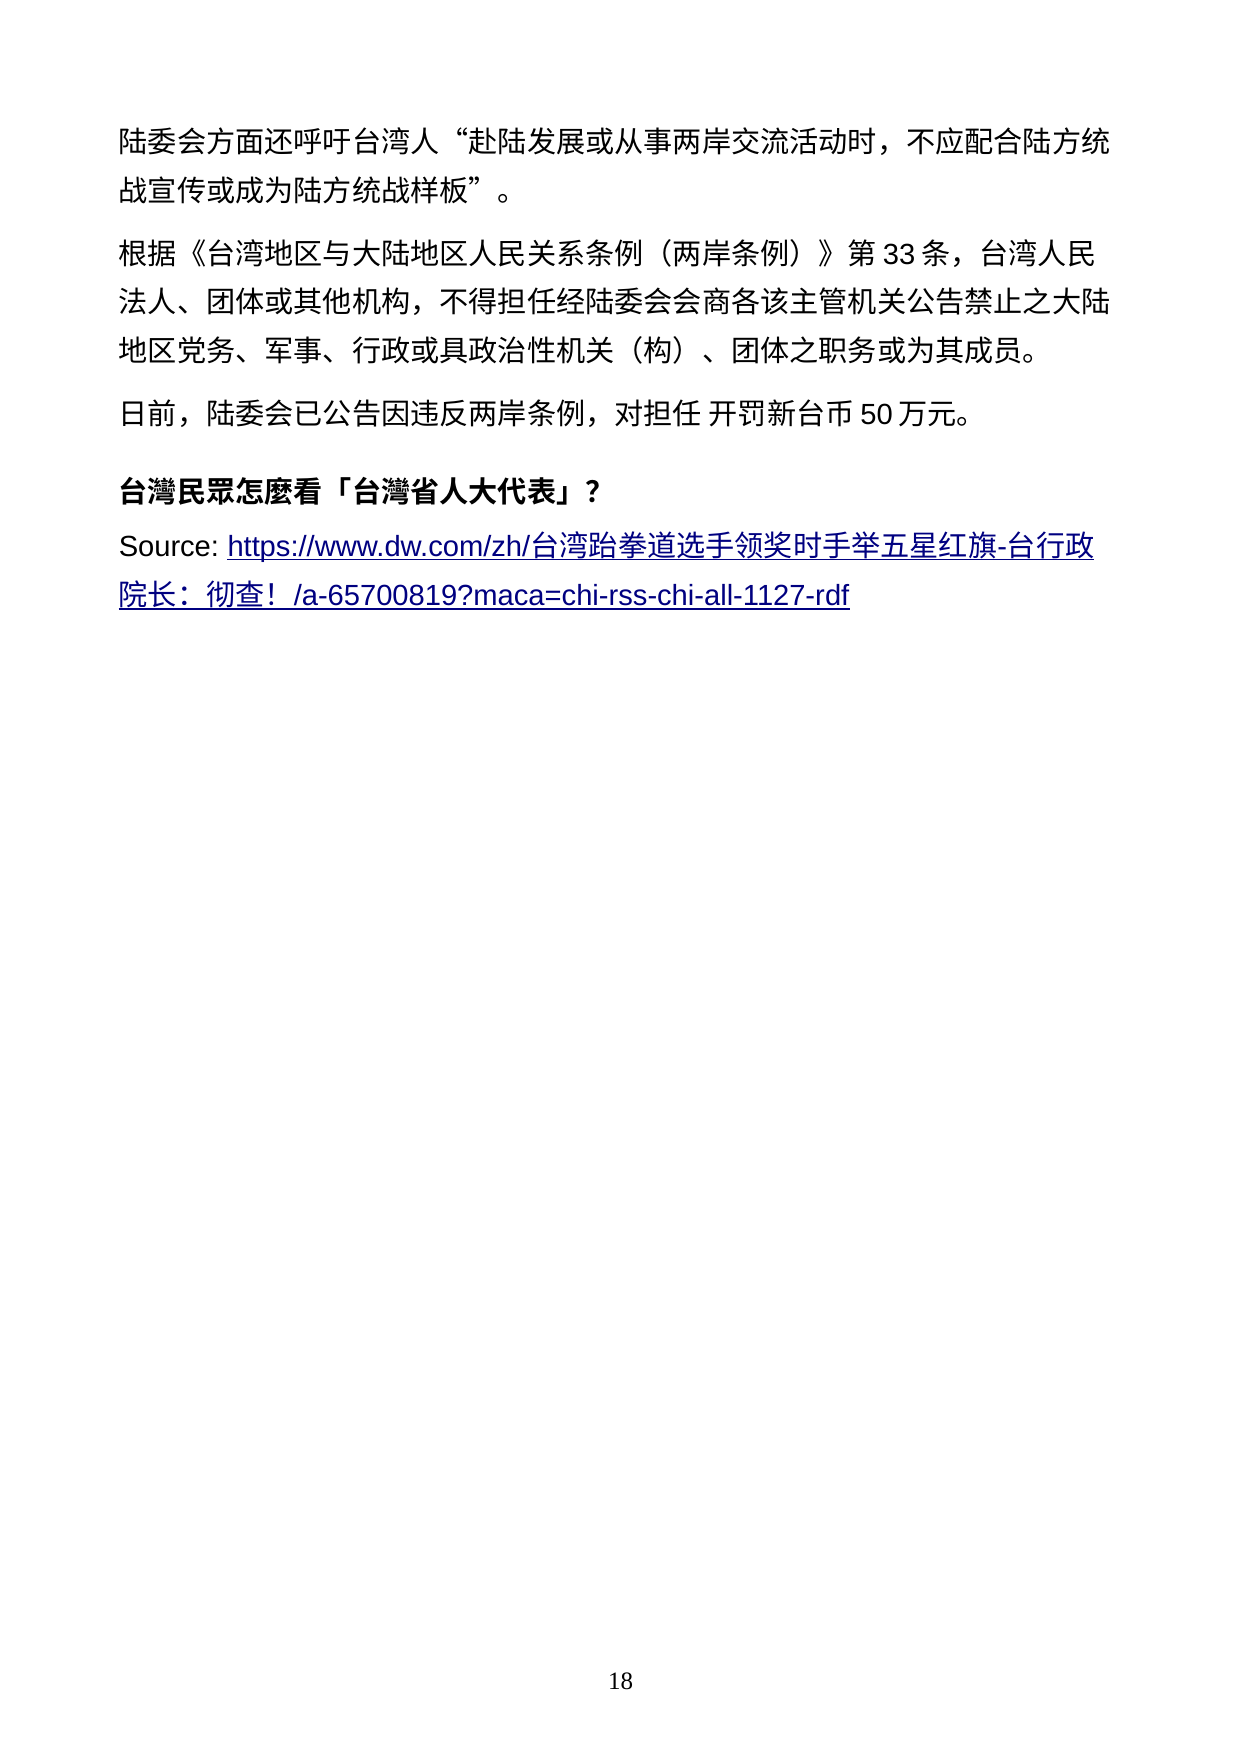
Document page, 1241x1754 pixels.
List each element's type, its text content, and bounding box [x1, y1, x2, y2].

text Source: https://www.dw.com/zh/台湾跆拳道选手领奖时手举五星红旗-台行政院长：彻查！/a-65700819?maca=chi-rss-chi-all-1127-rdf [118, 523, 1122, 614]
text 日前，陆委会已公告因违反两岸条例，对担任 开罚新台币50万元。 [118, 390, 1122, 433]
subtitle 台灣民眾怎麼看「台灣省人大代表」？ [118, 468, 1122, 510]
text 陆委会方面还呼吁台湾人“赴陆发展或从事两岸交流活动时，不应配合陆方统战宣传或成为陆方统战样板”。 [118, 118, 1122, 209]
text 根据《台湾地区与大陆地区人民关系条例（两岸条例）》第33条，台湾人民法人、团体或其他机构，不得担任经陆委会会商各该主管机关公告禁止之大陆地区党务、军事、行政或具政治性机关（构）、团体之职务或为其成员。 [118, 230, 1122, 369]
